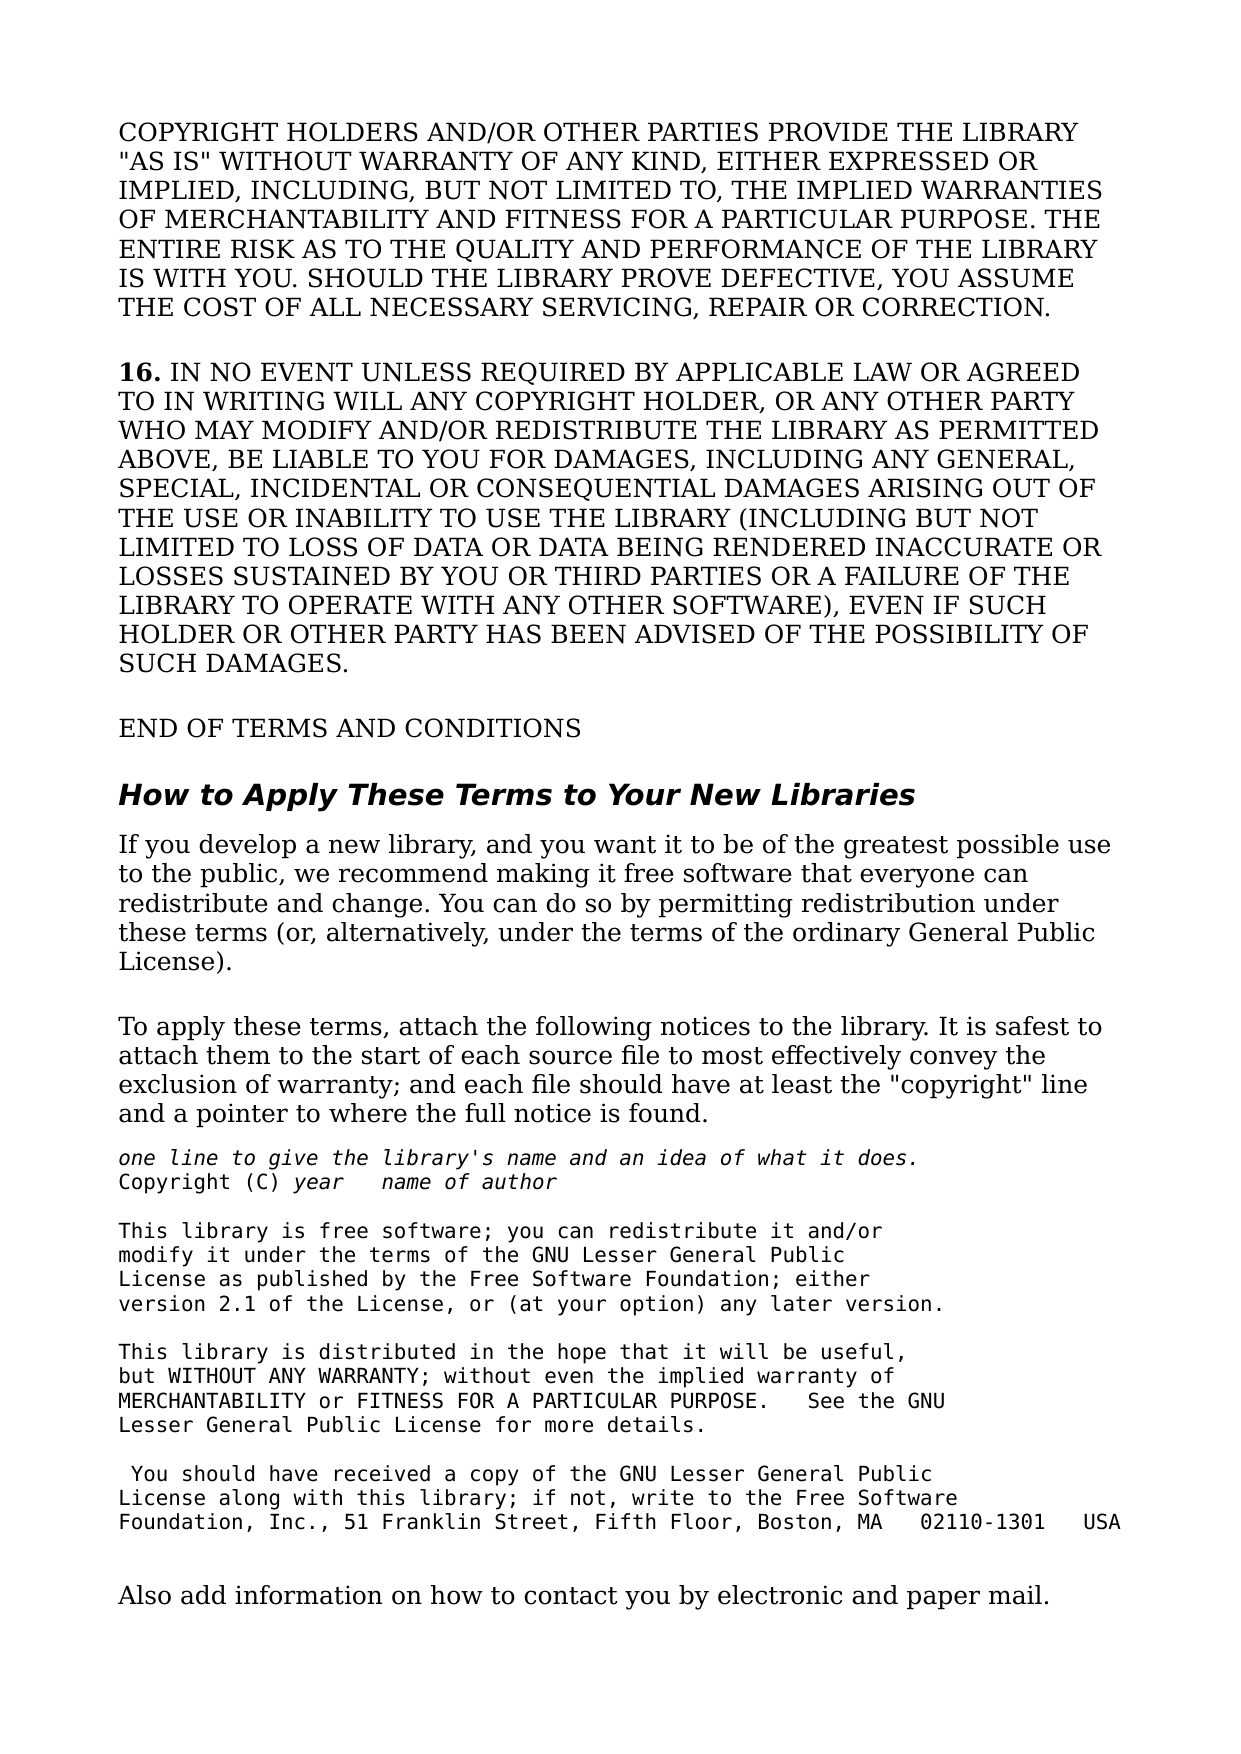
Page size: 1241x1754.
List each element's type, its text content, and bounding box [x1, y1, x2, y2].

text 16. IN NO EVENT UNLESS REQUIRED BY APPLICABLE LAW OR AGREED TO IN WRITING WILL ANY COPYRIGHT HOLDER, OR ANY OTHER PARTY WHO MAY MODIFY AND/OR REDISTRIBUTE THE LIBRARY AS PERMITTED ABOVE, BE LIABLE TO YOU FOR DAMAGES, INCLUDING ANY GENERAL, SPECIAL, INCIDENTAL OR CONSEQUENTIAL DAMAGES ARISING OUT OF THE USE OR INABILITY TO USE THE LIBRARY (INCLUDING BUT NOT LIMITED TO LOSS OF DATA OR DATA BEING RENDERED INACCURATE OR LOSSES SUSTAINED BY YOU OR THIRD PARTIES OR A FAILURE OF THE LIBRARY TO OPERATE WITH ANY OTHER SOFTWARE), EVEN IF SUCH HOLDER OR OTHER PARTY HAS BEEN ADVISED OF THE POSSIBILITY OF SUCH DAMAGES. [118, 358, 1122, 679]
subtitle How to Apply These Terms to Your New Libraries [118, 779, 1122, 813]
text License as published by the Free Software Foundation; either [118, 1267, 1122, 1292]
text END OF TERMS AND CONDITIONS [118, 714, 1122, 743]
text Lesser General Public License for more details. [118, 1413, 1122, 1437]
text Also add information on how to contact you by electronic and paper mail. [118, 1582, 1122, 1611]
text one line to give the library's name and an idea of what it does. [118, 1146, 1122, 1170]
text You should have received a copy of the GNU Lesser General Public [118, 1462, 1122, 1486]
text modify it under the terms of the GNU Lesser General Public [118, 1243, 1122, 1267]
text Foundation, Inc., 51 Franklin Street, Fifth Floor, Boston, MA 02110-1301 USA [118, 1510, 1122, 1534]
text MERCHANTABILITY or FITNESS FOR A PARTICULAR PURPOSE. See the GNU [118, 1389, 1122, 1413]
text This library is free software; you can redistribute it and/or [118, 1219, 1122, 1243]
text To apply these terms, attach the following notices to the library. It is safest to attach them to the start of each source file to most effectively convey the exclusion of warranty; and each file should have at least the "copyright" line and a pointer to where the full notice is found. [118, 1012, 1122, 1128]
text This library is distributed in the hope that it will be useful, [118, 1340, 1122, 1364]
text License along with this library; if not, write to the Free Software [118, 1486, 1122, 1510]
text version 2.1 of the License, or (at your option) any later version. [118, 1292, 1122, 1316]
text Copyright (C) year name of author [118, 1170, 1122, 1194]
text but WITHOUT ANY WARRANTY; without even the implied warranty of [118, 1364, 1122, 1389]
text If you develop a new library, and you want it to be of the greatest possible use to the public, we recommend making it free software that everyone can redistribute and change. You can do so by permitting redistribution under these terms (or, alternatively, under the terms of the ordinary General Public License). [118, 830, 1122, 976]
text COPYRIGHT HOLDERS AND/OR OTHER PARTIES PROVIDE THE LIBRARY "AS IS" WITHOUT WARRANTY OF ANY KIND, EITHER EXPRESSED OR IMPLIED, INCLUDING, BUT NOT LIMITED TO, THE IMPLIED WARRANTIES OF MERCHANTABILITY AND FITNESS FOR A PARTICULAR PURPOSE. THE ENTIRE RISK AS TO THE QUALITY AND PERFORMANCE OF THE LIBRARY IS WITH YOU. SHOULD THE LIBRARY PROVE DEFECTIVE, YOU ASSUME THE COST OF ALL NECESSARY SERVICING, REPAIR OR CORRECTION. [118, 118, 1122, 322]
